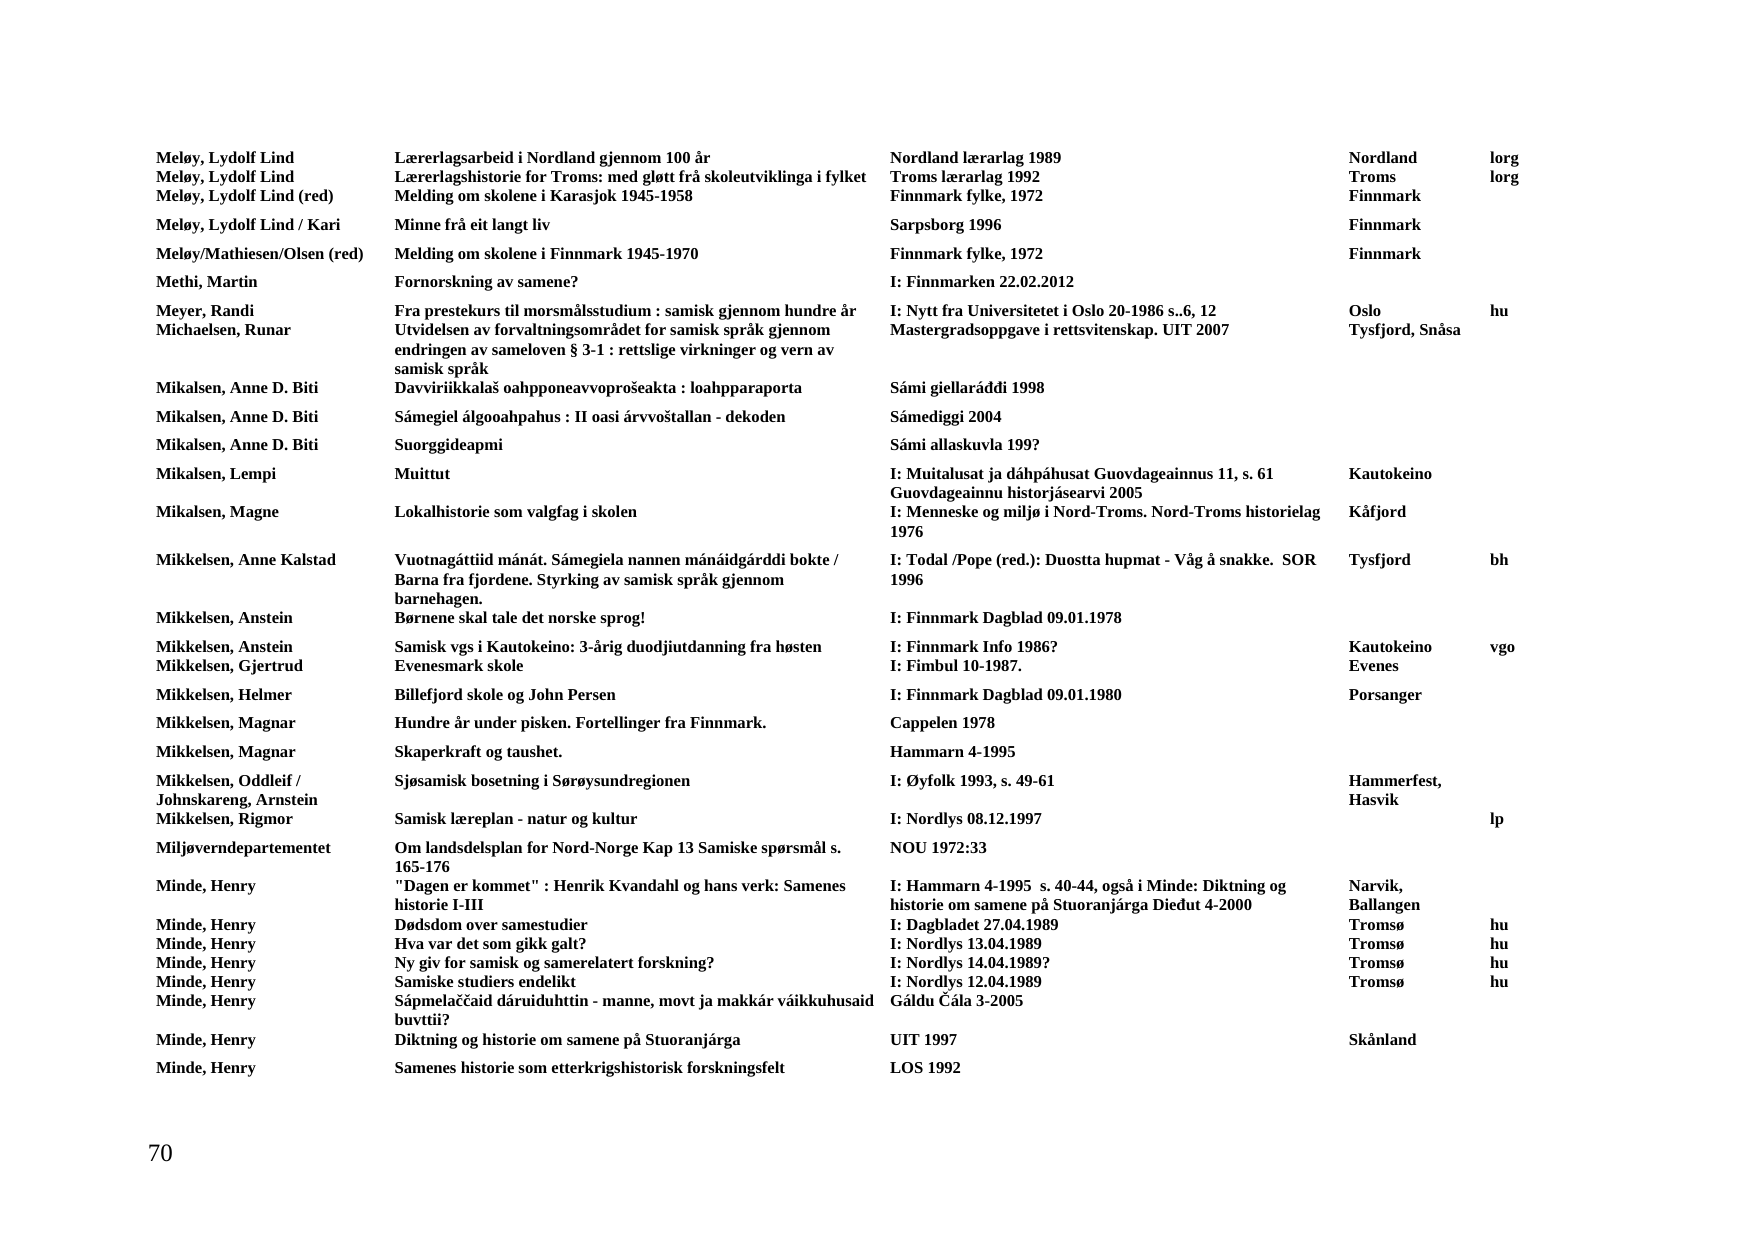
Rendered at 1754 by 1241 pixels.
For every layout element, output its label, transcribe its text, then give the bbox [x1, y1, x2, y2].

table_cell Mikalsen, Anne D. Biti [149, 406, 387, 435]
table_cell [1483, 771, 1605, 809]
table_cell Lærerlagshistorie for Troms: med gløtt frå skoleutviklinga i fylket [387, 167, 883, 186]
table_cell Meyer, Randi [149, 301, 387, 320]
table_cell lp [1483, 809, 1605, 838]
table_cell [1483, 838, 1605, 876]
table_cell I: Todal /Pope (red.): Duostta hupmat - Våg å snakke. SOR 1996 [883, 550, 1341, 608]
table_cell I: Nordlys 13.04.1989 [883, 934, 1341, 953]
table_cell Kautokeino [1341, 464, 1482, 502]
table_cell lorg [1483, 167, 1605, 186]
table_cell hu [1483, 934, 1605, 953]
table_cell hu [1483, 301, 1605, 320]
table_cell Meløy/Mathiesen/Olsen (red) [149, 244, 387, 272]
table_cell Mikkelsen, Anstein [149, 636, 387, 656]
table_cell [1483, 464, 1605, 502]
table_cell Mikkelsen, Anne Kalstad [149, 550, 387, 608]
table_cell [1483, 742, 1605, 771]
table_cell Hammarn 4-1995 [883, 742, 1341, 771]
table_cell Minde, Henry [149, 972, 387, 991]
table_cell Mikkelsen, Helmer [149, 684, 387, 713]
table_cell Finnmark [1341, 186, 1482, 215]
table_cell Tromsø [1341, 914, 1482, 933]
table_cell Minde, Henry [149, 991, 387, 1029]
table_cell UIT 1997 [883, 1029, 1341, 1058]
table_cell Meløy, Lydolf Lind [149, 167, 387, 186]
table_cell I: Nordlys 08.12.1997 [883, 809, 1341, 838]
table_cell Tromsø [1341, 953, 1482, 972]
table_cell [1341, 435, 1482, 464]
table_cell [1341, 838, 1482, 876]
table_cell Meløy, Lydolf Lind (red) [149, 186, 387, 215]
table_cell Mikkelsen, Anstein [149, 608, 387, 636]
table_cell Sámi giellaráđđi 1998 [883, 378, 1341, 406]
table_cell [1483, 991, 1605, 1029]
table_cell Porsanger [1341, 684, 1482, 713]
table_cell I: Dagbladet 27.04.1989 [883, 914, 1341, 933]
table_cell Skånland [1341, 1029, 1482, 1058]
table_cell Finnmark fylke, 1972 [883, 244, 1341, 272]
table_cell [1341, 742, 1482, 771]
table_cell [1483, 656, 1605, 684]
table_cell [1341, 991, 1482, 1029]
table_cell Børnene skal tale det norske sprog! [387, 608, 883, 636]
table_cell [1483, 684, 1605, 713]
table_cell Ny giv for samisk og samerelatert forskning? [387, 953, 883, 972]
table_cell [1341, 378, 1482, 406]
table_cell hu [1483, 914, 1605, 933]
table_cell Mikalsen, Lempi [149, 464, 387, 502]
table_cell [1483, 406, 1605, 435]
table_cell Nordland [1341, 148, 1482, 167]
table_cell Kåfjord [1341, 502, 1482, 550]
table_cell [1483, 435, 1605, 464]
table_cell NOU 1972:33 [883, 838, 1341, 876]
table_cell [1483, 272, 1605, 301]
table_cell [1341, 713, 1482, 742]
table_cell lorg [1483, 148, 1605, 167]
table_cell [1483, 1029, 1605, 1058]
table_cell Finnmark [1341, 244, 1482, 272]
table_cell [1341, 608, 1482, 636]
table_cell hu [1483, 972, 1605, 991]
table_cell Evenes [1341, 656, 1482, 684]
table_cell [1483, 1058, 1605, 1087]
table_cell Suorggideapmi [387, 435, 883, 464]
table_cell I: Nytt fra Universitetet i Oslo 20-1986 s..6, 12 [883, 301, 1341, 320]
table_cell Melding om skolene i Karasjok 1945-1958 [387, 186, 883, 215]
table_cell Vuotnagáttiid mánát. Sámegiela nannen mánáidgárddi bokte / Barna fra fjordene. Styrking av samisk språk gjennom barnehagen. [387, 550, 883, 608]
table_cell Cappelen 1978 [883, 713, 1341, 742]
table_cell Mikkelsen, Gjertrud [149, 656, 387, 684]
table_cell Tromsø [1341, 972, 1482, 991]
table_cell [1483, 186, 1605, 215]
table_cell Samenes historie som etterkrigshistorisk forskningsfelt [387, 1058, 883, 1087]
table_cell Minde, Henry [149, 1058, 387, 1087]
table_cell Minde, Henry [149, 876, 387, 914]
table_cell Troms lærarlag 1992 [883, 167, 1341, 186]
table_cell Minde, Henry [149, 914, 387, 933]
table_cell Troms [1341, 167, 1482, 186]
table_cell Minne frå eit langt liv [387, 215, 883, 243]
table_cell Fornorskning av samene? [387, 272, 883, 301]
table_cell I: Nordlys 14.04.1989? [883, 953, 1341, 972]
table_cell Utvidelsen av forvaltningsområdet for samisk språk gjennom endringen av sameloven § 3-1 : rettslige virkninger og vern av samisk språk [387, 320, 883, 378]
table_cell Davviriikkalaš oahpponeavvoprošeakta : loahpparaporta [387, 378, 883, 406]
table_cell Fra prestekurs til morsmålsstudium : samisk gjennom hundre år [387, 301, 883, 320]
table_cell [1483, 713, 1605, 742]
table_cell Mikkelsen, Oddleif / Johnskareng, Arnstein [149, 771, 387, 809]
table_cell Hundre år under pisken. Fortellinger fra Finnmark. [387, 713, 883, 742]
table_cell [1483, 608, 1605, 636]
table_cell Mikkelsen, Magnar [149, 742, 387, 771]
table_cell Sámegiel álgooahpahus : II oasi árvvoštallan - dekoden [387, 406, 883, 435]
table_cell I: Nordlys 12.04.1989 [883, 972, 1341, 991]
table_cell I: Øyfolk 1993, s. 49-61 [883, 771, 1341, 809]
table_cell Sarpsborg 1996 [883, 215, 1341, 243]
table_cell I: Muitalusat ja dáhpáhusat Guovdageainnus 11, s. 61 Guovdageainnu historjásearvi 2005 [883, 464, 1341, 502]
table_cell Nordland lærarlag 1989 [883, 148, 1341, 167]
table_cell Minde, Henry [149, 953, 387, 972]
table_cell Mikkelsen, Magnar [149, 713, 387, 742]
table_cell [1341, 809, 1482, 838]
table_cell I: Finnmark Dagblad 09.01.1980 [883, 684, 1341, 713]
table_cell I: Finnmark Dagblad 09.01.1978 [883, 608, 1341, 636]
table_cell Methi, Martin [149, 272, 387, 301]
table_cell [1341, 272, 1482, 301]
table_cell Finnmark [1341, 215, 1482, 243]
table_cell Sámediggi 2004 [883, 406, 1341, 435]
table_cell Samiske studiers endelikt [387, 972, 883, 991]
table_cell [1483, 215, 1605, 243]
table_cell Mastergradsoppgave i rettsvitenskap. UIT 2007 [883, 320, 1341, 378]
table_cell Finnmark fylke, 1972 [883, 186, 1341, 215]
table_cell Sjøsamisk bosetning i Sørøysundregionen [387, 771, 883, 809]
table_cell Mikkelsen, Rigmor [149, 809, 387, 838]
table_cell Gáldu Čála 3-2005 [883, 991, 1341, 1029]
table_cell Tysfjord, Snåsa [1341, 320, 1482, 378]
table_cell Minde, Henry [149, 934, 387, 953]
table_cell Miljøverndepartementet [149, 838, 387, 876]
table_cell Mikalsen, Magne [149, 502, 387, 550]
table_cell Sámi allaskuvla 199? [883, 435, 1341, 464]
table_cell Lokalhistorie som valgfag i skolen [387, 502, 883, 550]
table_cell [1483, 320, 1605, 378]
table_cell Samisk vgs i Kautokeino: 3-årig duodjiutdanning fra høsten [387, 636, 883, 656]
table_cell Kautokeino [1341, 636, 1482, 656]
table_cell [1483, 244, 1605, 272]
table_cell vgo [1483, 636, 1605, 656]
table_cell Lærerlagsarbeid i Nordland gjennom 100 år [387, 148, 883, 167]
table_cell Oslo [1341, 301, 1482, 320]
table_cell Minde, Henry [149, 1029, 387, 1058]
table_cell Tromsø [1341, 934, 1482, 953]
table_cell Evenesmark skole [387, 656, 883, 684]
table_cell Billefjord skole og John Persen [387, 684, 883, 713]
table_cell "Dagen er kommet" : Henrik Kvandahl og hans verk: Samenes historie I-III [387, 876, 883, 914]
table_cell Skaperkraft og taushet. [387, 742, 883, 771]
table_cell Tysfjord [1341, 550, 1482, 608]
table_cell Mikalsen, Anne D. Biti [149, 378, 387, 406]
table_cell Narvik, Ballangen [1341, 876, 1482, 914]
table_cell I: Finnmark Info 1986? [883, 636, 1341, 656]
table_cell Diktning og historie om samene på Stuoranjárga [387, 1029, 883, 1058]
table_cell LOS 1992 [883, 1058, 1341, 1087]
table_cell Om landsdelsplan for Nord-Norge Kap 13 Samiske spørsmål s. 165-176 [387, 838, 883, 876]
table_cell I: Menneske og miljø i Nord-Troms. Nord-Troms historielag 1976 [883, 502, 1341, 550]
table_cell Samisk læreplan - natur og kultur [387, 809, 883, 838]
table_cell [1483, 378, 1605, 406]
table_cell I: Finnmarken 22.02.2012 [883, 272, 1341, 301]
table_cell bh [1483, 550, 1605, 608]
table_cell [1483, 876, 1605, 914]
table_cell Hammerfest, Hasvik [1341, 771, 1482, 809]
table_cell Meløy, Lydolf Lind [149, 148, 387, 167]
table_cell hu [1483, 953, 1605, 972]
table_cell Muittut [387, 464, 883, 502]
table_cell Hva var det som gikk galt? [387, 934, 883, 953]
table_cell Michaelsen, Runar [149, 320, 387, 378]
table_cell I: Fimbul 10-1987. [883, 656, 1341, 684]
table_cell Mikalsen, Anne D. Biti [149, 435, 387, 464]
table_cell Meløy, Lydolf Lind / Kari [149, 215, 387, 243]
table_cell [1341, 1058, 1482, 1087]
table_cell [1341, 406, 1482, 435]
table_cell I: Hammarn 4-1995 s. 40-44, også i Minde: Diktning og historie om samene på Stuoranjárga Dieđut 4-2000 [883, 876, 1341, 914]
table_cell Sápmelaččaid dáruiduhttin - manne, movt ja makkár váikkuhusaid buvttii? [387, 991, 883, 1029]
table_cell Dødsdom over samestudier [387, 914, 883, 933]
table_cell [1483, 502, 1605, 550]
table_cell Melding om skolene i Finnmark 1945-1970 [387, 244, 883, 272]
